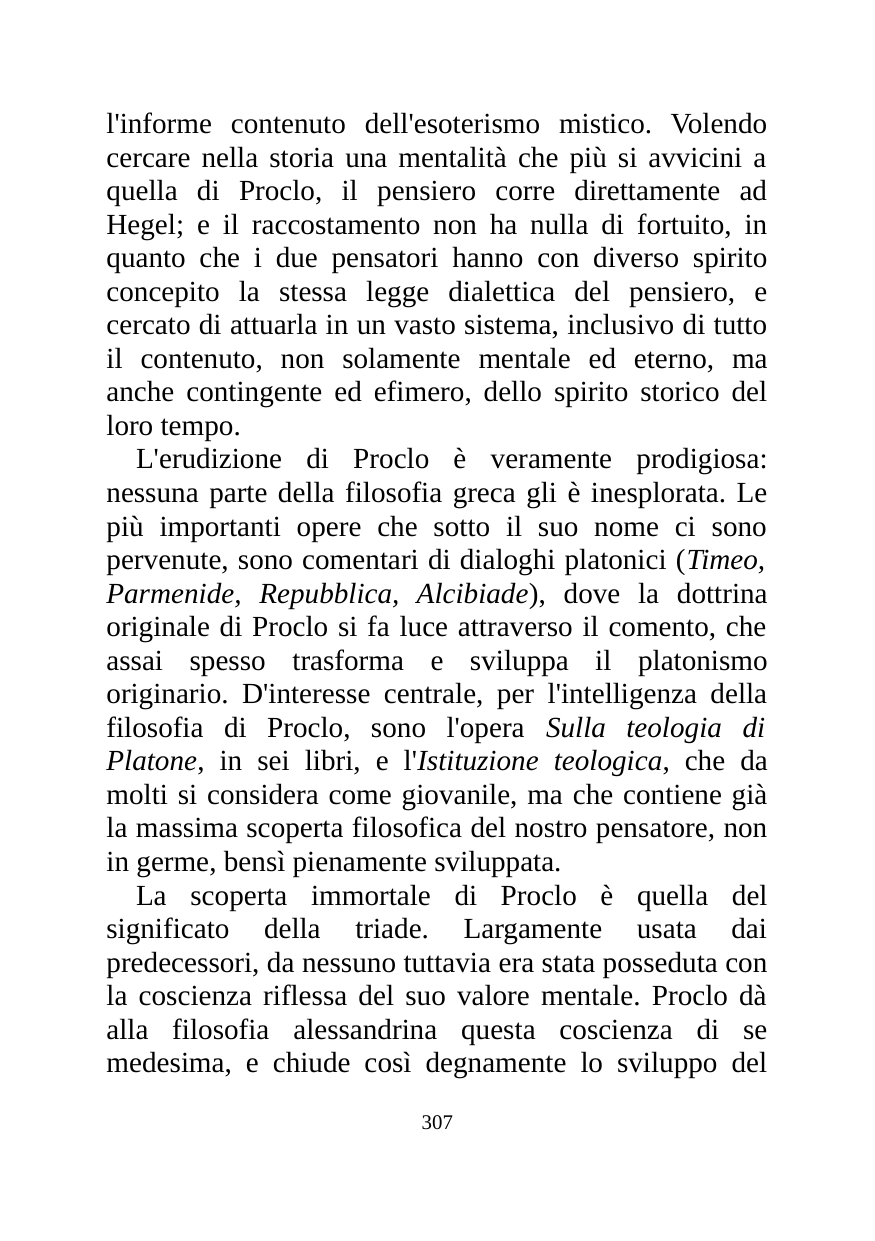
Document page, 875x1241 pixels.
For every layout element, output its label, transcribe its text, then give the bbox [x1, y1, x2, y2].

text L'erudizione di Proclo è veramente prodigiosa: nessuna parte della filosofia greca gli è inesplorata. Le più importanti opere che sotto il suo nome ci sono pervenute, sono comentari di dialoghi platonici (Timeo, Parmenide, Repubblica, Alcibiade), dove la dottrina originale di Proclo si fa luce attraverso il comento, che assai spesso trasforma e sviluppa il platonismo originario. D'interesse centrale, per l'intelligenza della filosofia di Proclo, sono l'opera Sulla teologia di Platone, in sei libri, e l'Istituzione teologica, che da molti si considera come giovanile, ma che contiene già la massima scoperta filosofica del nostro pensatore, non in germe, bensì pienamente sviluppata. [106, 442, 768, 878]
text La scoperta immortale di Proclo è quella del significato della triade. Largamente usata dai predecessori, da nessuno tuttavia era stata posseduta con la coscienza riflessa del suo valore mentale. Proclo dà alla filosofia alessandrina questa coscienza di se medesima, e chiude così degnamente lo sviluppo del [106, 878, 768, 1079]
text l'informe contenuto dell'esoterismo mistico. Volendo cercare nella storia una mentalità che più si avvicini a quella di Proclo, il pensiero corre direttamente ad Hegel; e il raccostamento non ha nulla di fortuito, in quanto che i due pensatori hanno con diverso spirito concepito la stessa legge dialettica del pensiero, e cercato di attuarla in un vasto sistema, inclusivo di tutto il contenuto, non solamente mentale ed eterno, ma anche contingente ed efimero, dello spirito storico del loro tempo. [106, 106, 768, 442]
